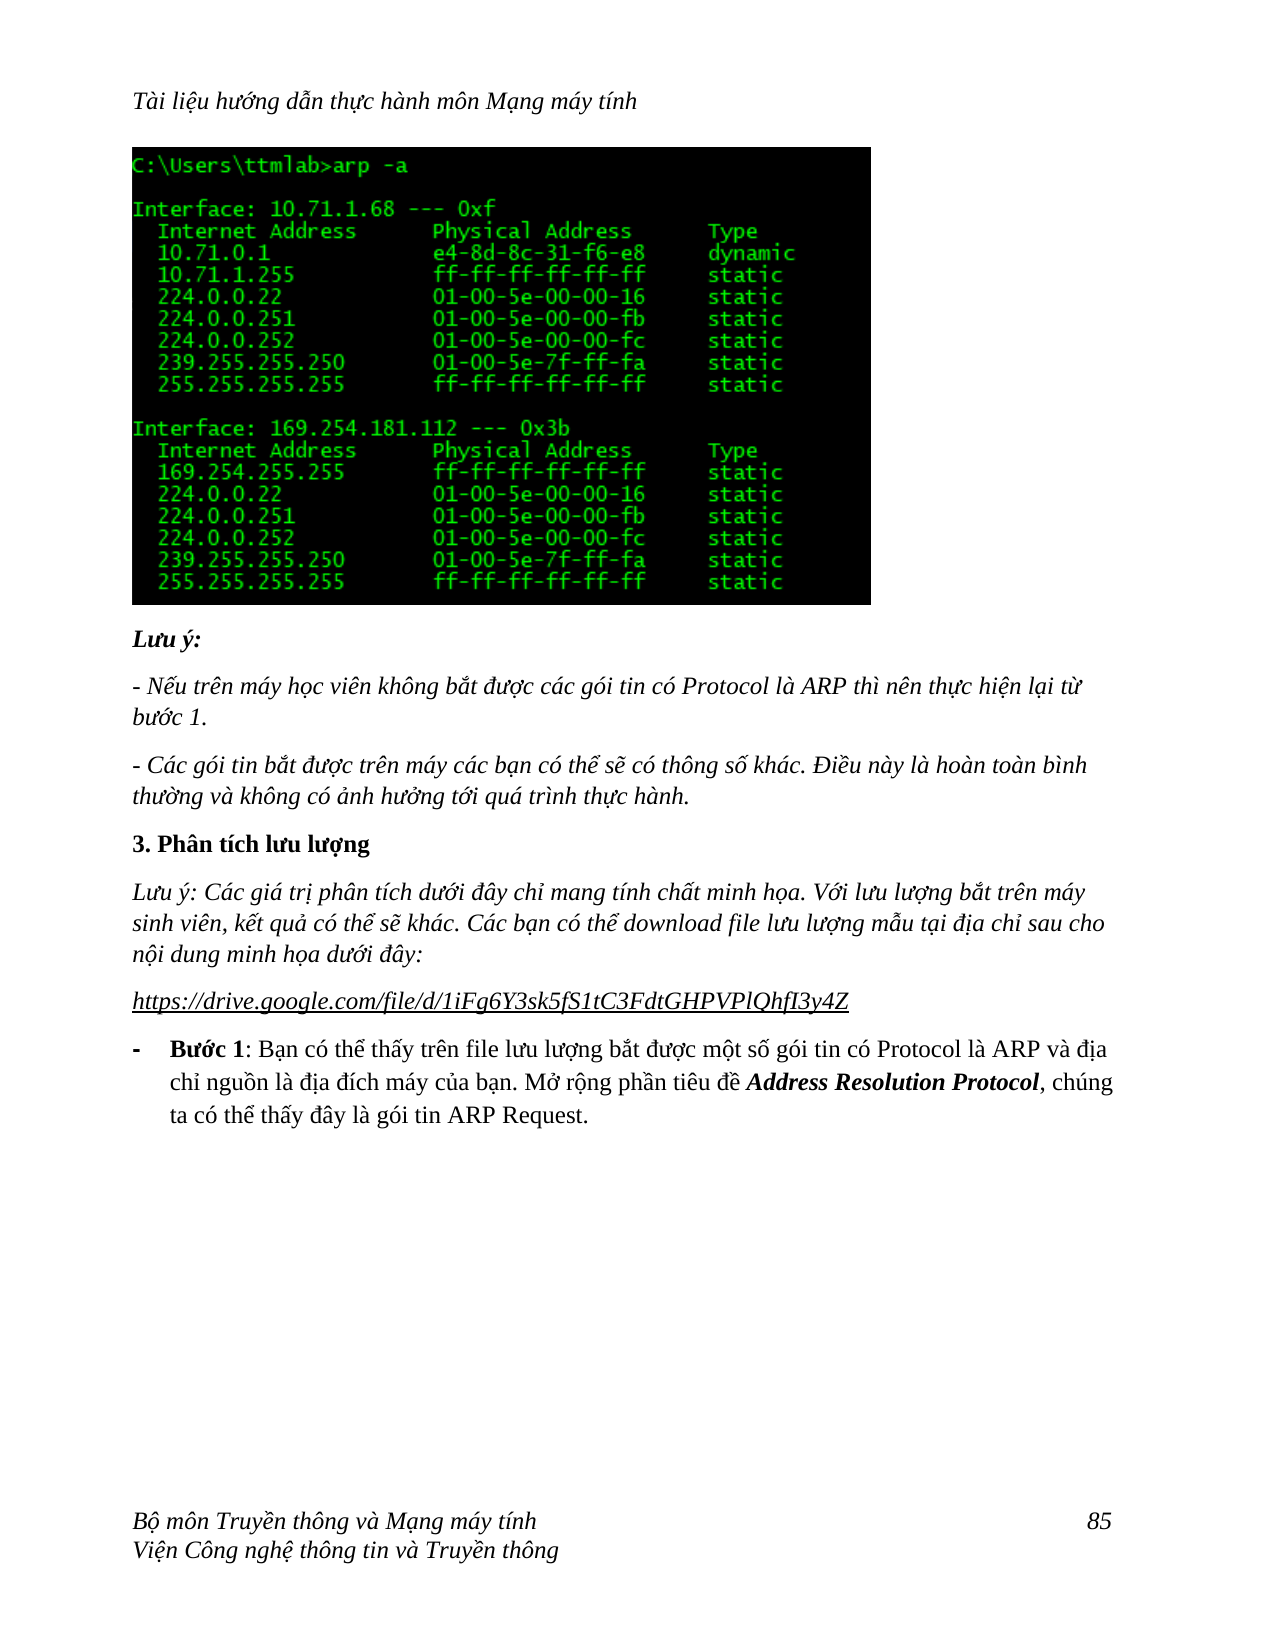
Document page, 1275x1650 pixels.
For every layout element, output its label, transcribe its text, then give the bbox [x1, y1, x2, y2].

text Lưu ý: [132, 624, 1125, 652]
list Bước 1: Bạn có thể thấy trên file lưu lượng bắt được một số gói tin có Protocol là ARP và địa chỉ nguồn là địa đích máy của bạn. Mở rộng phần tiêu đề Address Resolution Protocol, chúng ta có thể thấy đây là gói tin ARP Request. [132, 1034, 1125, 1129]
text - Các gói tin bắt được trên máy các bạn có thể sẽ có thông số khác. Điều này là hoàn toàn bình thường và không có ảnh hưởng tới quá trình thực hành. [132, 750, 1125, 810]
text - Nếu trên máy học viên không bắt được các gói tin có Protocol là ARP thì nên thực hiện lại từ bước 1. [132, 671, 1125, 731]
text https://drive.google.com/file/d/1iFg6Y3sk5fS1tC3FdtGHPVPlQhfI3y4Z [132, 986, 1125, 1015]
text 3. Phân tích lưu lượng [132, 829, 1125, 858]
picture [132, 147, 871, 605]
text Lưu ý: Các giá trị phân tích dưới đây chỉ mang tính chất minh họa. Với lưu lượng bắt trên máy sinh viên, kết quả có thể sẽ khác. Các bạn có thể download file lưu lượng mẫu tại địa chỉ sau cho nội dung minh họa dưới đây: [132, 877, 1125, 967]
